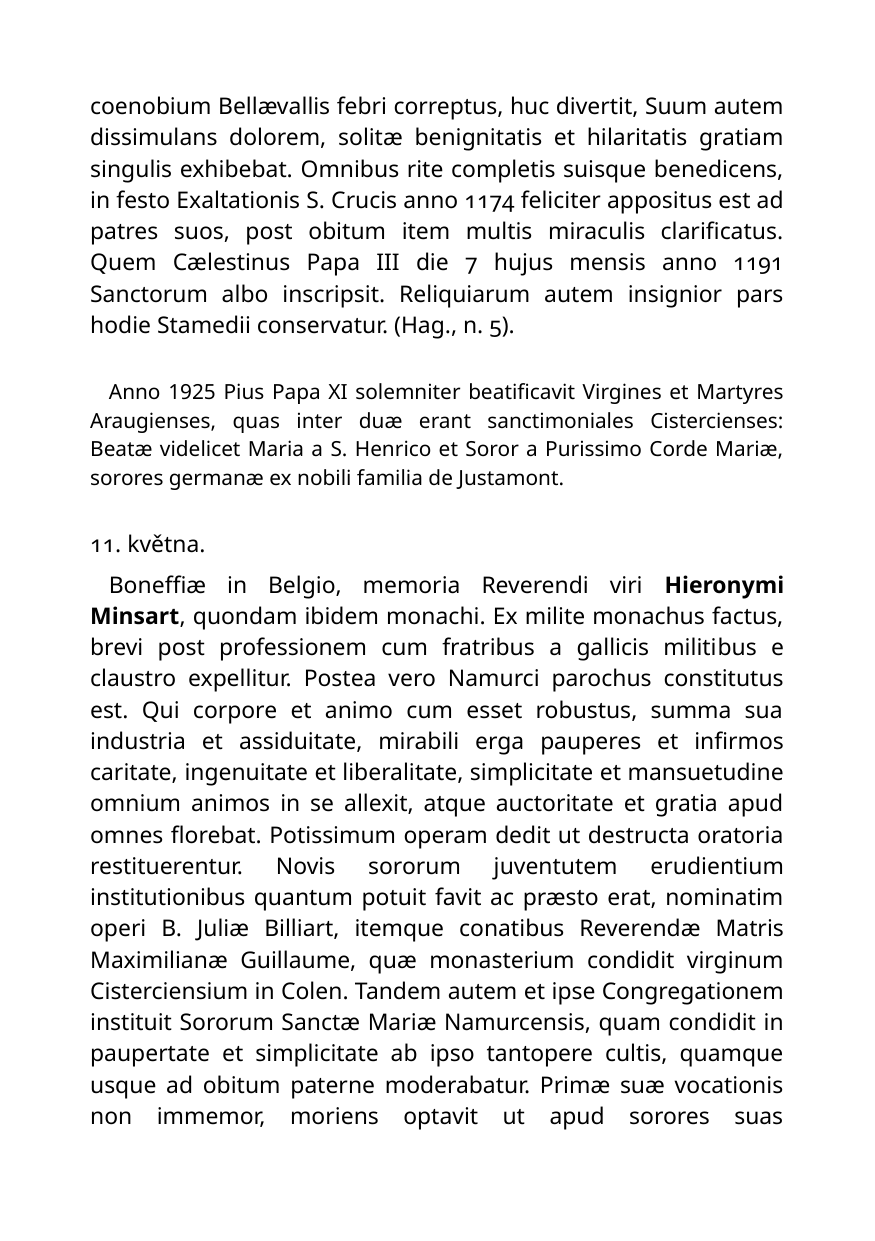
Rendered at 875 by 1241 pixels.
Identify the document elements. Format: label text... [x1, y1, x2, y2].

text 11. května. [90, 528, 784, 559]
text Anno 1925 Pius Papa XI solemniter beatificavit Virgines et Martyres Araugienses, quas inter duæ erant sanctimoniales Cistercienses: Beatæ videlicet Maria a S. Henrico et Soror a Purissimo Corde Mariæ, sorores germanæ ex nobili familia de Justamont. [90, 377, 784, 491]
text Boneffiæ in Belgio, memoria Reverendi viri Hieronymi Minsart, quondam ibidem monachi. Ex milite monachus factus, brevi post professionem cum fratribus a gallicis militi­bus e claustro expellitur. Postea vero Namurci parochus constitutus est. Qui corpore et animo cum esset robustus, summa sua industria et assiduitate, mirabili erga pauperes et infirmos caritate, ingenuitate et liberalitate, simplicitate et mansuetudine omnium animos in se allexit, atque auctoritate et gratia apud omnes florebat. Potissimum operam dedit ut destructa oratoria restituerentur. Novis sororum juventutem erudientium institutionibus quantum potuit favit ac præsto erat, nominatim operi B. Juliæ Billiart, itemque conatibus Reverendæ Matris Maximilianæ Guillaume, quæ monasterium condidit virginum Cisterciensium in Colen. Tandem autem et ipse Congregationem instituit Sororum Sanctæ Mariæ Namurcensis, quam condidit in paupertate et simplicitate ab ipso tantopere cultis, quamque usque ad obitum paterne moderabatur. Primæ suæ vocationis non immemor, moriens optavit ut apud sorores suas [90, 568, 784, 1131]
text coenobium Bellævallis febri correptus, huc divertit, Suum autem dissimulans dolorem, solitæ benignitatis et hilaritatis gratiam singulis exhibebat. Omnibus rite completis suisque benedicens, in festo Exaltationis S. Crucis anno 1174 feliciter appositus est ad patres suos, post obitum item multis miraculis clarificatus. Quem Cælestinus Papa III die 7 hujus mensis anno 1191 Sanctorum albo inscripsit. Reliquiarum autem insignior pars hodie Stamedii conservatur. (Hag., n. 5). [90, 90, 784, 340]
